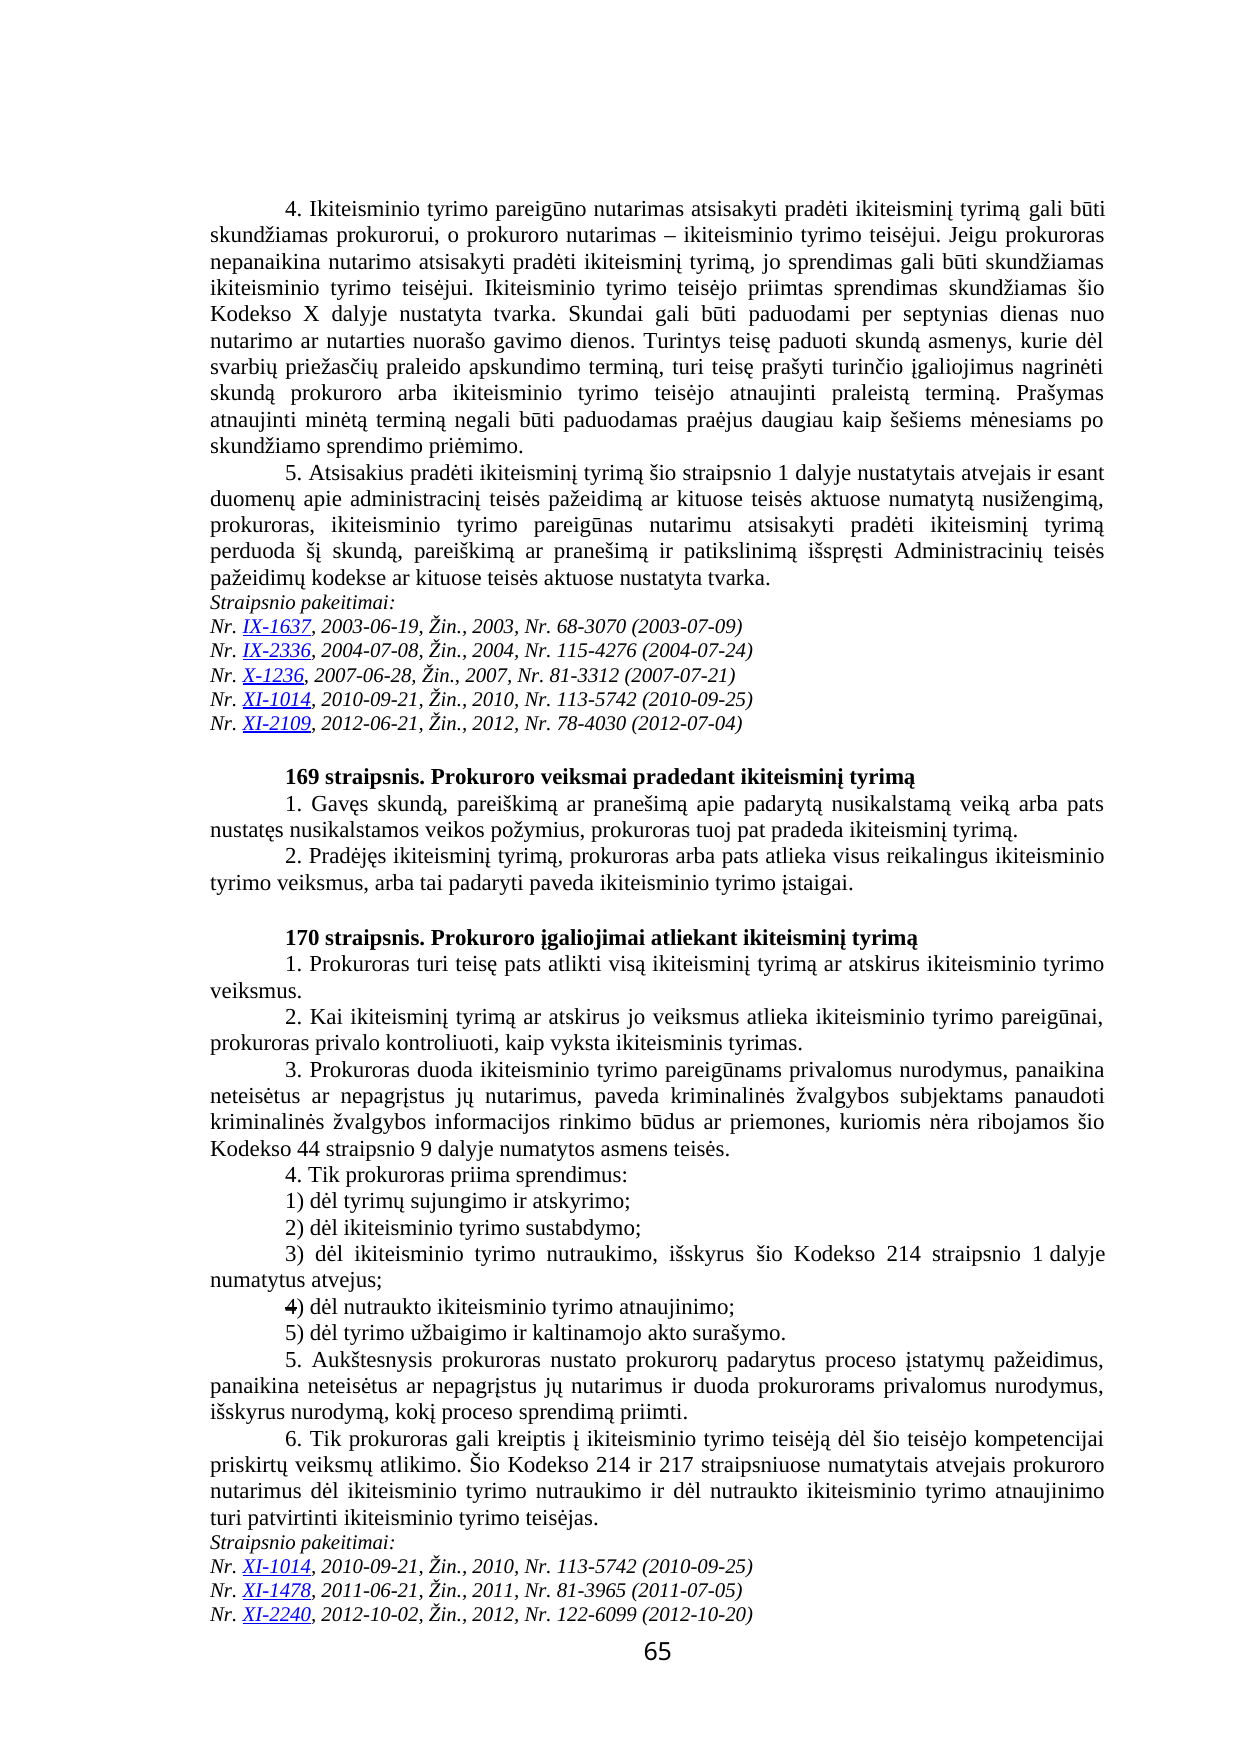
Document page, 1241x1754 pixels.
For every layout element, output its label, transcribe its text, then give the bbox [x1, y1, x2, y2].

text 5) dėl tyrimo užbaigimo ir kaltinamojo akto surašymo. [210, 1319, 1106, 1346]
text Nr. XI-1014, 2010-09-21, Žin., 2010, Nr. 113-5742 (2010-09-25) [210, 687, 1106, 711]
text 5. Atsisakius pradėti ikiteisminį tyrimą šio straipsnio 1 dalyje nustatytais atvejais ir esant duomenų apie administracinį teisės pažeidimą ar kituose teisės aktuose numatytą nusižengimą, prokuroras, ikiteisminio tyrimo pareigūnas nutarimu atsisakyti pradėti ikiteisminį tyrimą perduoda šį skundą, pareiškimą ar pranešimą ir patikslinimą išspręsti Administracinių teisės pažeidimų kodekse ar kituose teisės aktuose nustatyta tvarka. [210, 458, 1106, 590]
text Nr. IX-1637, 2003-06-19, Žin., 2003, Nr. 68-3070 (2003-07-09) [210, 614, 1106, 638]
text 5. Aukštesnysis prokuroras nustato prokurorų padarytus proceso įstatymų pažeidimus, panaikina neteisėtus ar nepagrįstus jų nutarimus ir duoda prokurorams privalomus nurodymus, išskyrus nurodymą, kokį proceso sprendimą priimti. [210, 1346, 1106, 1425]
text 4. Ikiteisminio tyrimo pareigūno nutarimas atsisakyti pradėti ikiteisminį tyrimą gali būti skundžiamas prokurorui, o prokuroro nutarimas – ikiteisminio tyrimo teisėjui. Jeigu prokuroras nepanaikina nutarimo atsisakyti pradėti ikiteisminį tyrimą, jo sprendimas gali būti skundžiamas ikiteisminio tyrimo teisėjui. Ikiteisminio tyrimo teisėjo priimtas sprendimas skundžiamas šio Kodekso X dalyje nustatyta tvarka. Skundai gali būti paduodami per septynias dienas nuo nutarimo ar nutarties nuorašo gavimo dienos. Turintys teisę paduoti skundą asmenys, kurie dėl svarbių priežasčių praleido apskundimo terminą, turi teisę prašyti turinčio įgaliojimus nagrinėti skundą prokuroro arba ikiteisminio tyrimo teisėjo atnaujinti praleistą terminą. Prašymas atnaujinti minėtą terminą negali būti paduodamas praėjus daugiau kaip šešiems mėnesiams po skundžiamo sprendimo priėmimo. [210, 195, 1106, 458]
text 4. Tik prokuroras priima sprendimus: [210, 1161, 1106, 1187]
text Nr. IX-2336, 2004-07-08, Žin., 2004, Nr. 115-4276 (2004-07-24) [210, 638, 1106, 662]
text Nr. XI-1014, 2010-09-21, Žin., 2010, Nr. 113-5742 (2010-09-25) [210, 1554, 1106, 1578]
text Nr. XI-2109, 2012-06-21, Žin., 2012, Nr. 78-4030 (2012-07-04) [210, 711, 1106, 735]
text 6. Tik prokuroras gali kreiptis į ikiteisminio tyrimo teisėją dėl šio teisėjo kompetencijai priskirtų veiksmų atlikimo. Šio Kodekso 214 ir 217 straipsniuose numatytais atvejais prokuroro nutarimus dėl ikiteisminio tyrimo nutraukimo ir dėl nutraukto ikiteisminio tyrimo atnaujinimo turi patvirtinti ikiteisminio tyrimo teisėjas. [210, 1425, 1106, 1530]
text 1) dėl tyrimų sujungimo ir atskyrimo; [210, 1187, 1106, 1214]
text Nr. X-1236, 2007-06-28, Žin., 2007, Nr. 81-3312 (2007-07-21) [210, 662, 1106, 687]
text 2. Kai ikiteisminį tyrimą ar atskirus jo veiksmus atlieka ikiteisminio tyrimo pareigūnai, prokuroras privalo kontroliuoti, kaip vyksta ikiteisminis tyrimas. [210, 1003, 1106, 1056]
text Nr. XI-2240, 2012-10-02, Žin., 2012, Nr. 122-6099 (2012-10-20) [210, 1602, 1106, 1626]
text Straipsnio pakeitimai: [210, 590, 1106, 614]
text 2) dėl ikiteisminio tyrimo sustabdymo; [210, 1214, 1106, 1240]
text 3) dėl ikiteisminio tyrimo nutraukimo, išskyrus šio Kodekso 214 straipsnio 1 dalyje numatytus atvejus; [210, 1240, 1106, 1293]
text 1. Gavęs skundą, pareiškimą ar pranešimą apie padarytą nusikalstamą veiką arba pats nustatęs nusikalstamos veikos požymius, prokuroras tuoj pat pradeda ikiteisminį tyrimą. [210, 790, 1106, 842]
text 2. Pradėjęs ikiteisminį tyrimą, prokuroras arba pats atlieka visus reikalingus ikiteisminio tyrimo veiksmus, arba tai padaryti paveda ikiteisminio tyrimo įstaigai. [210, 842, 1106, 895]
text Nr. XI-1478, 2011-06-21, Žin., 2011, Nr. 81-3965 (2011-07-05) [210, 1578, 1106, 1602]
text 1. Prokuroras turi teisę pats atlikti visą ikiteisminį tyrimą ar atskirus ikiteisminio tyrimo veiksmus. [210, 950, 1106, 1003]
text 169 straipsnis. Prokuroro veiksmai pradedant ikiteisminį tyrimą [210, 763, 1106, 790]
text 4) dėl nutraukto ikiteisminio tyrimo atnaujinimo; [210, 1293, 1106, 1319]
text Straipsnio pakeitimai: [210, 1530, 1106, 1554]
text 170 straipsnis. Prokuroro įgaliojimai atliekant ikiteisminį tyrimą [210, 924, 1106, 950]
text 3. Prokuroras duoda ikiteisminio tyrimo pareigūnams privalomus nurodymus, panaikina neteisėtus ar nepagrįstus jų nutarimus, paveda kriminalinės žvalgybos subjektams panaudoti kriminalinės žvalgybos informacijos rinkimo būdus ar priemones, kuriomis nėra ribojamos šio Kodekso 44 straipsnio 9 dalyje numatytos asmens teisės. [210, 1056, 1106, 1161]
